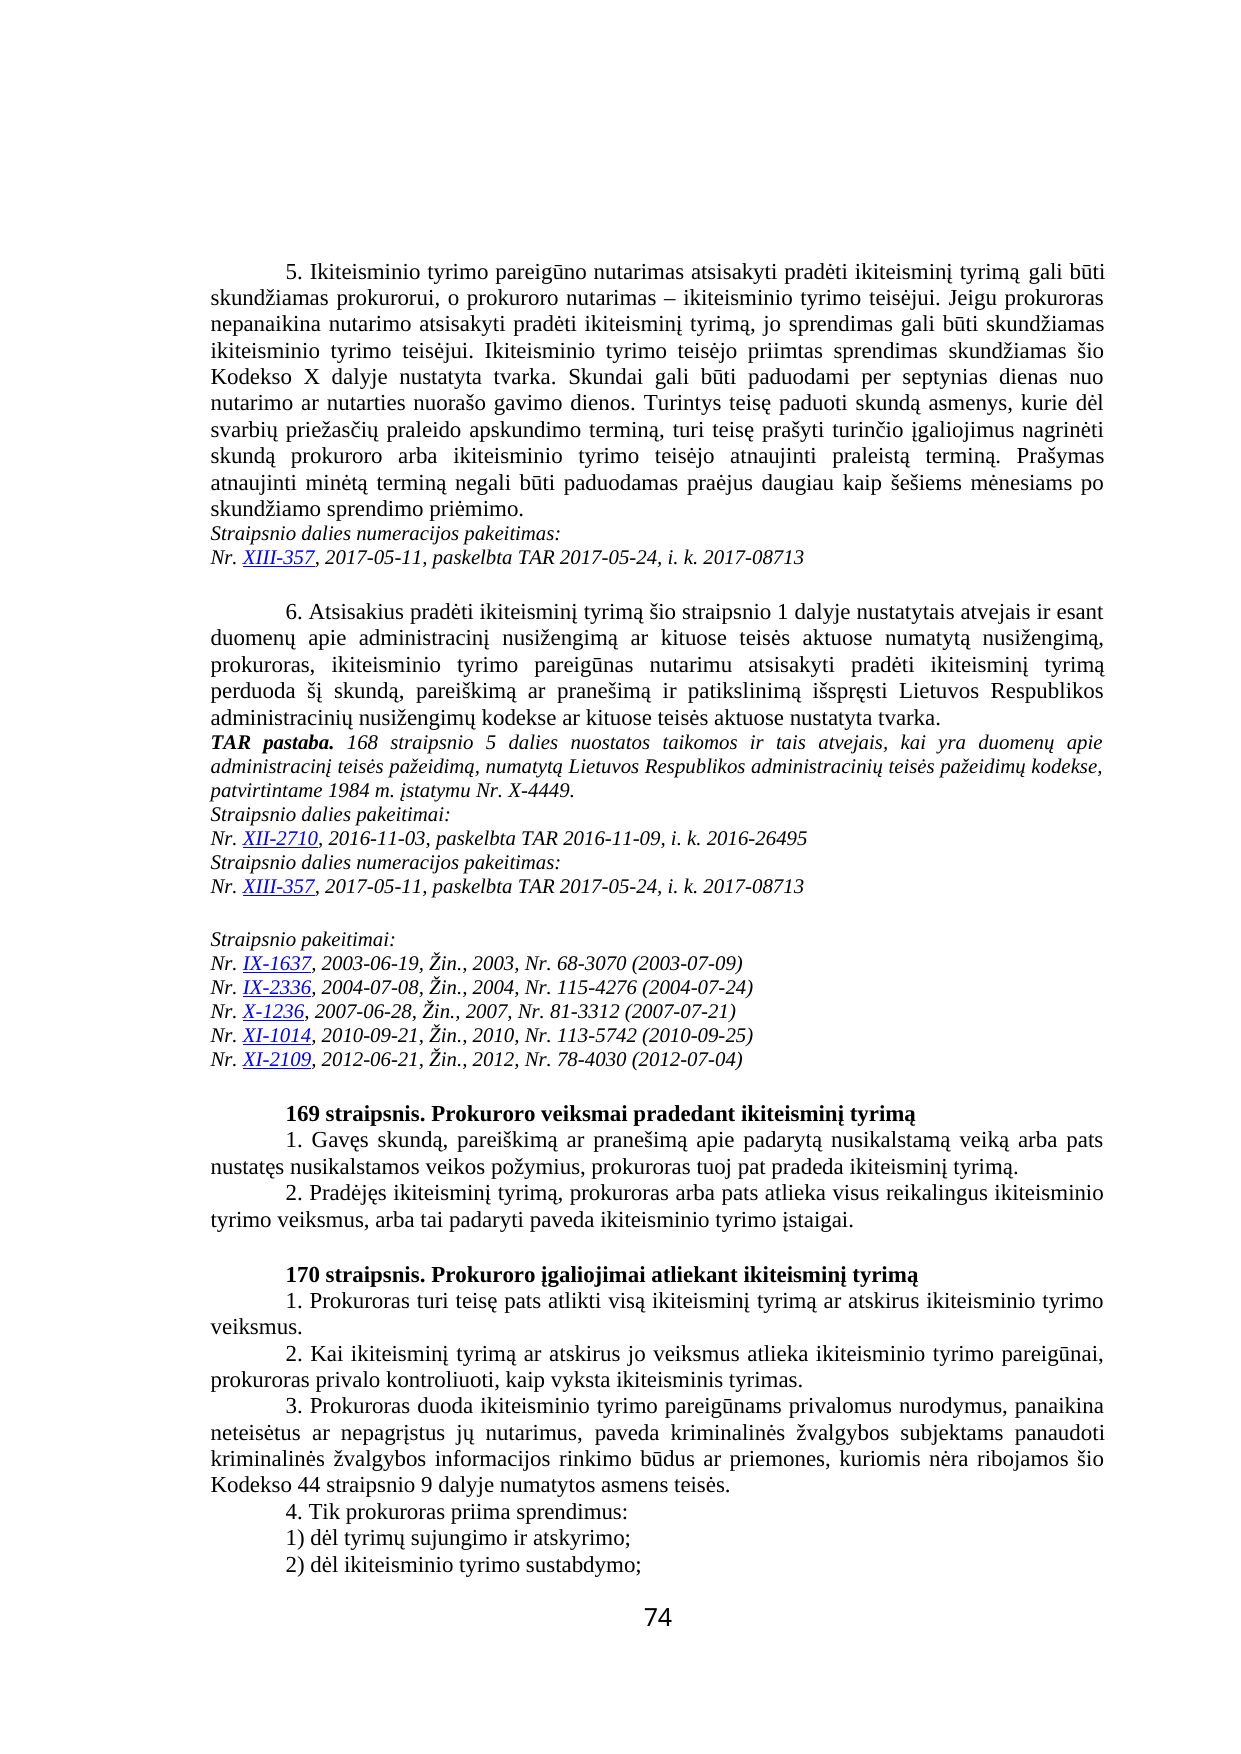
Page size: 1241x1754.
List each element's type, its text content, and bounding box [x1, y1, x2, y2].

text 5. Ikiteisminio tyrimo pareigūno nutarimas atsisakyti pradėti ikiteisminį tyrimą gali būti skundžiamas prokurorui, o prokuroro nutarimas – ikiteisminio tyrimo teisėjui. Jeigu prokuroras nepanaikina nutarimo atsisakyti pradėti ikiteisminį tyrimą, jo sprendimas gali būti skundžiamas ikiteisminio tyrimo teisėjui. Ikiteisminio tyrimo teisėjo priimtas sprendimas skundžiamas šio Kodekso X dalyje nustatyta tvarka. Skundai gali būti paduodami per septynias dienas nuo nutarimo ar nutarties nuorašo gavimo dienos. Turintys teisę paduoti skundą asmenys, kurie dėl svarbių priežasčių praleido apskundimo terminą, turi teisę prašyti turinčio įgaliojimus nagrinėti skundą prokuroro arba ikiteisminio tyrimo teisėjo atnaujinti praleistą terminą. Prašymas atnaujinti minėtą terminą negali būti paduodamas praėjus daugiau kaip šešiems mėnesiams po skundžiamo sprendimo priėmimo. [210, 258, 1105, 521]
text 1. Gavęs skundą, pareiškimą ar pranešimą apie padarytą nusikalstamą veiką arba pats nustatęs nusikalstamos veikos požymius, prokuroras tuoj pat pradeda ikiteisminį tyrimą. [210, 1127, 1105, 1179]
text Nr. IX-2336, 2004-07-08, Žin., 2004, Nr. 115-4276 (2004-07-24) [210, 975, 1105, 999]
text Nr. X-1236, 2007-06-28, Žin., 2007, Nr. 81-3312 (2007-07-21) [210, 999, 1105, 1023]
text 2. Kai ikiteisminį tyrimą ar atskirus jo veiksmus atlieka ikiteisminio tyrimo pareigūnai, prokuroras privalo kontroliuoti, kaip vyksta ikiteisminis tyrimas. [210, 1340, 1105, 1392]
text 2) dėl ikiteisminio tyrimo sustabdymo; [210, 1551, 1105, 1577]
text Straipsnio dalies numeracijos pakeitimas: [210, 521, 1105, 545]
text 6. Atsisakius pradėti ikiteisminį tyrimą šio straipsnio 1 dalyje nustatytais atvejais ir esant duomenų apie administracinį nusižengimą ar kituose teisės aktuose numatytą nusižengimą, prokuroras, ikiteisminio tyrimo pareigūnas nutarimu atsisakyti pradėti ikiteisminį tyrimą perduoda šį skundą, pareiškimą ar pranešimą ir patikslinimą išspręsti Lietuvos Respublikos administracinių nusižengimų kodekse ar kituose teisės aktuose nustatyta tvarka. [210, 598, 1105, 730]
text 4. Tik prokuroras priima sprendimus: [210, 1498, 1105, 1524]
text 3. Prokuroras duoda ikiteisminio tyrimo pareigūnams privalomus nurodymus, panaikina neteisėtus ar nepagrįstus jų nutarimus, paveda kriminalinės žvalgybos subjektams panaudoti kriminalinės žvalgybos informacijos rinkimo būdus ar priemones, kuriomis nėra ribojamos šio Kodekso 44 straipsnio 9 dalyje numatytos asmens teisės. [210, 1392, 1105, 1498]
text 169 straipsnis. Prokuroro veiksmai pradedant ikiteisminį tyrimą [210, 1100, 1105, 1127]
text Nr. IX-1637, 2003-06-19, Žin., 2003, Nr. 68-3070 (2003-07-09) [210, 951, 1105, 975]
text Straipsnio pakeitimai: [210, 927, 1105, 951]
text Nr. XIII-357, 2017-05-11, paskelbta TAR 2017-05-24, i. k. 2017-08713 [210, 545, 1105, 569]
text Nr. XI-1014, 2010-09-21, Žin., 2010, Nr. 113-5742 (2010-09-25) [210, 1023, 1105, 1047]
text Straipsnio dalies pakeitimai: [210, 802, 1105, 826]
text TAR pastaba. 168 straipsnio 5 dalies nuostatos taikomos ir tais atvejais, kai yra duomenų apie administracinį teisės pažeidimą, numatytą Lietuvos Respublikos administracinių teisės pažeidimų kodekse, patvirtintame 1984 m. įstatymu Nr. X-4449. [210, 730, 1105, 802]
text Nr. XI-2109, 2012-06-21, Žin., 2012, Nr. 78-4030 (2012-07-04) [210, 1047, 1105, 1071]
text Nr. XII-2710, 2016-11-03, paskelbta TAR 2016-11-09, i. k. 2016-26495 [210, 826, 1105, 850]
text 1. Prokuroras turi teisę pats atlikti visą ikiteisminį tyrimą ar atskirus ikiteisminio tyrimo veiksmus. [210, 1287, 1105, 1340]
text 2. Pradėjęs ikiteisminį tyrimą, prokuroras arba pats atlieka visus reikalingus ikiteisminio tyrimo veiksmus, arba tai padaryti paveda ikiteisminio tyrimo įstaigai. [210, 1179, 1105, 1232]
text 1) dėl tyrimų sujungimo ir atskyrimo; [210, 1524, 1105, 1551]
text 170 straipsnis. Prokuroro įgaliojimai atliekant ikiteisminį tyrimą [210, 1261, 1105, 1287]
text Straipsnio dalies numeracijos pakeitimas: [210, 850, 1105, 874]
text Nr. XIII-357, 2017-05-11, paskelbta TAR 2017-05-24, i. k. 2017-08713 [210, 874, 1105, 898]
